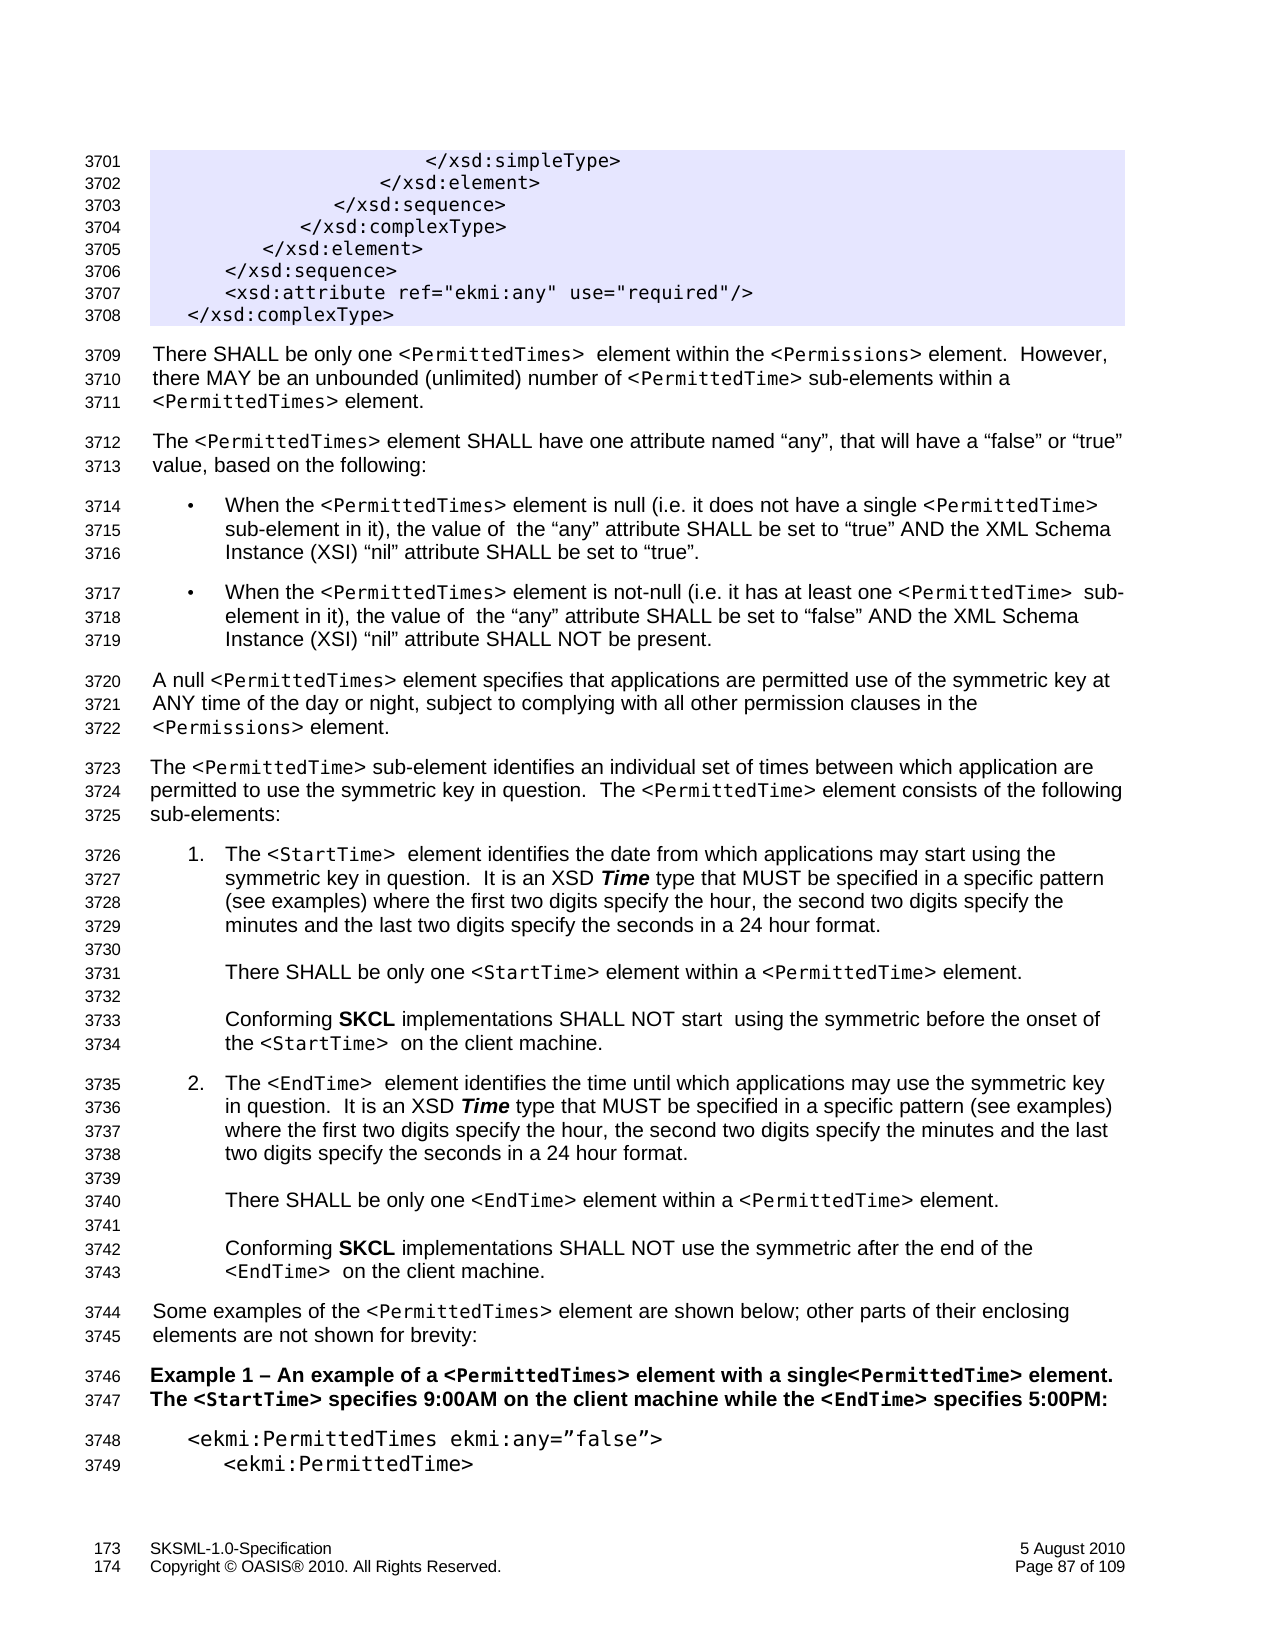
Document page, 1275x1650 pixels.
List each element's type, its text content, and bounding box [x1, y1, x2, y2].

text There SHALL be only one <PermittedTimes> element within the <Permissions> element. However, there MAY be an unbounded (unlimited) number of <PermittedTime> sub-elements within a <PermittedTimes> element. [152, 342, 1125, 413]
list The <StartTime> element identifies the date from which applications may start using the symmetric key in question. It is an XSD Time type that MUST be specified in a specific pattern (see examples) where the first two digits specify the hour, the second two digits specify the minutes and the last two digits specify the seconds in a 24 hour format. There SHALL be only one <StartTime> element within a <PermittedTime> element. Conforming SKCL implementations SHALL NOT start using the symmetric before the onset of the <StartTime> on the client machine. [187, 843, 1125, 1054]
text <ekmi:PermittedTimes ekmi:any=”false”> <ekmi:PermittedTime> [187, 1427, 1125, 1476]
text Example 1 – An example of a <PermittedTimes> element with a single<PermittedTime> element. The <StartTime> specifies 9:00AM on the client machine while the <EndTime> specifies 5:00PM: [150, 1363, 1125, 1411]
text The <PermittedTime> sub-element identifies an individual set of times between which application are permitted to use the symmetric key in question. The <PermittedTime> element consists of the following sub-elements: [150, 755, 1125, 826]
text A null <PermittedTimes> element specifies that applications are permitted use of the symmetric key at ANY time of the day or night, subject to complying with all other permission clauses in the <Permissions> element. [152, 668, 1125, 739]
list The <EndTime> element identifies the time until which applications may use the symmetric key in question. It is an XSD Time type that MUST be specified in a specific pattern (see examples) where the first two digits specify the hour, the second two digits specify the minutes and the last two digits specify the seconds in a 24 hour format. There SHALL be only one <EndTime> element within a <PermittedTime> element. Conforming SKCL implementations SHALL NOT use the symmetric after the end of the <EndTime> on the client machine. [187, 1071, 1125, 1283]
text Some examples of the <PermittedTimes> element are shown below; other parts of their enclosing elements are not shown for brevity: [152, 1300, 1125, 1347]
text The <PermittedTimes> element SHALL have one attribute named “any”, that will have a “false” or “true” value, based on the following: [152, 430, 1125, 477]
list When the <PermittedTimes> element is not-null (i.e. it has at least one <PermittedTime> sub-element in it), the value of the “any” attribute SHALL be set to “false” AND the XML Schema Instance (XSI) “nil” attribute SHALL NOT be present. [187, 581, 1125, 651]
list When the <PermittedTimes> element is null (i.e. it does not have a single <PermittedTime> sub-element in it), the value of the “any” attribute SHALL be set to “true” AND the XML Schema Instance (XSI) “nil” attribute SHALL be set to “true”. [187, 493, 1125, 564]
text </xsd:simpleType> </xsd:element> </xsd:sequence> </xsd:complexType> </xsd:element> </xsd:sequence> <xsd:attribute ref="ekmi:any" use="required"/> </xsd:complexType> [150, 150, 1125, 326]
